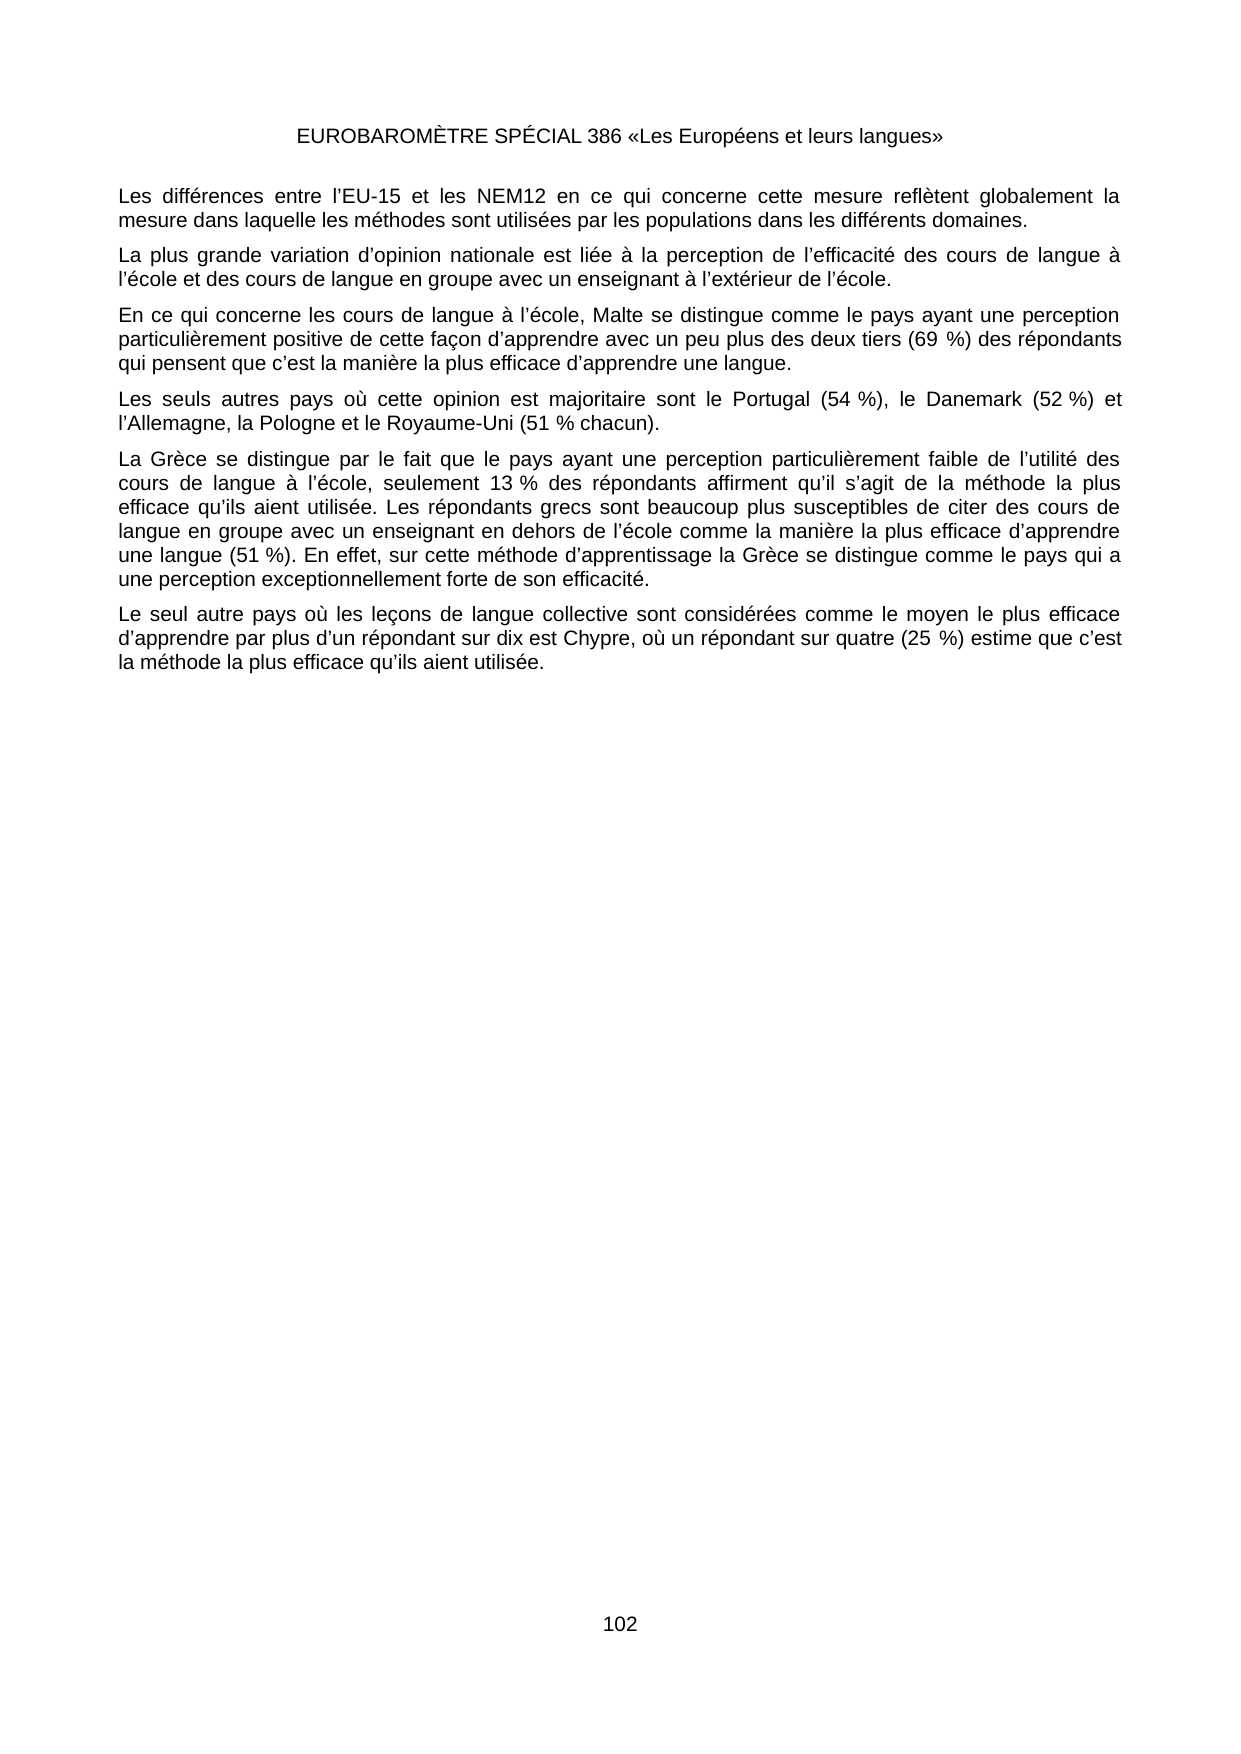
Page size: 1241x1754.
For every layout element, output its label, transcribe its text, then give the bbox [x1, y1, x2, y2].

text Les différences entre l’EU-15 et les NEM12 en ce qui concerne cette mesure reflètent globalement la mesure dans laquelle les méthodes sont utilisées par les populations dans les différents domaines. [118, 183, 1122, 231]
text Le seul autre pays où les leçons de langue collective sont considérées comme le moyen le plus efficace d’apprendre par plus d’un répondant sur dix est Chypre, où un répondant sur quatre (25 %) estime que c’est la méthode la plus efficace qu’ils aient utilisée. [118, 602, 1122, 674]
text La Grèce se distingue par le fait que le pays ayant une perception particulièrement faible de l’utilité des cours de langue à l’école, seulement 13 % des répondants affirment qu’il s’agit de la méthode la plus efficace qu’ils aient utilisée. Les répondants grecs sont beaucoup plus susceptibles de citer des cours de langue en groupe avec un enseignant en dehors de l’école comme la manière la plus efficace d’apprendre une langue (51 %). En effet, sur cette méthode d’apprentissage la Grèce se distingue comme le pays qui a une perception exceptionnellement forte de son efficacité. [118, 447, 1122, 590]
text Les seuls autres pays où cette opinion est majoritaire sont le Portugal (54 %), le Danemark (52 %) et l’Allemagne, la Pologne et le Royaume-Uni (51 % chacun). [118, 387, 1122, 435]
text En ce qui concerne les cours de langue à l’école, Malte se distingue comme le pays ayant une perception particulièrement positive de cette façon d’apprendre avec un peu plus des deux tiers (69 %) des répondants qui pensent que c’est la manière la plus efficace d’apprendre une langue. [118, 303, 1122, 375]
text La plus grande variation d’opinion nationale est liée à la perception de l’efficacité des cours de langue à l’école et des cours de langue en groupe avec un enseignant à l’extérieur de l’école. [118, 243, 1122, 291]
